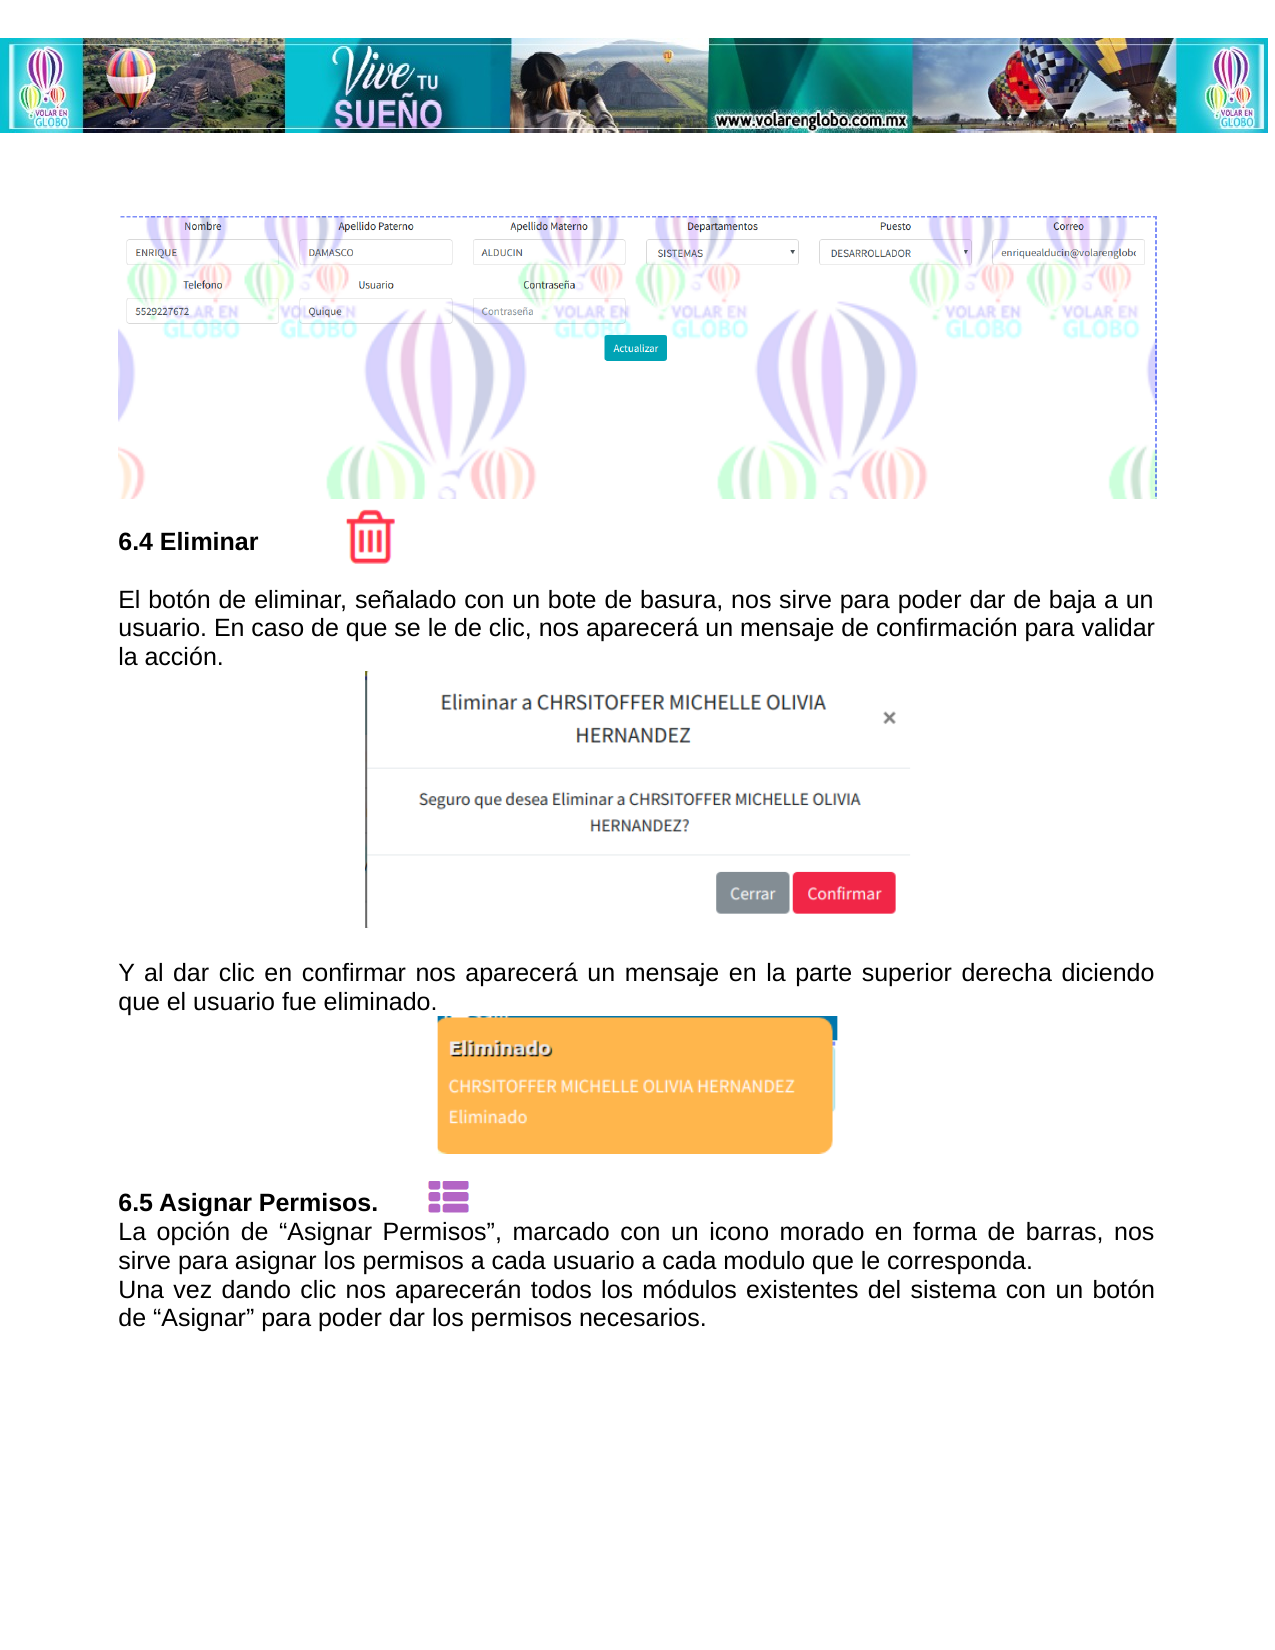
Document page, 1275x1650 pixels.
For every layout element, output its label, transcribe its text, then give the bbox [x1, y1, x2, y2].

text 6.4 Eliminar [118, 527, 346, 556]
picture [427, 1181, 471, 1213]
text Y al dar clic en confirmar nos aparecerá un mensaje en la parte superior derecha diciendo que el usuario fue eliminado. [118, 958, 1157, 1016]
picture [0, 38, 1268, 133]
text La opción de “Asignar Permisos”, marcado con un icono morado en forma de barras, nos sirve para asignar los permisos a cada usuario a cada modulo que le corresponda. [118, 1217, 1157, 1275]
text Una vez dando clic nos aparecerán todos los módulos existentes del sistema con un botón de “Asignar” para poder dar los permisos necesarios. [118, 1275, 1157, 1332]
text El botón de eliminar, señalado con un bote de basura, nos sirve para poder dar de baja a un usuario. En caso de que se le de clic, nos aparecerá un mensaje de confirmación para validar la acción. [118, 585, 1157, 671]
picture [118, 216, 1157, 499]
picture [365, 671, 911, 928]
picture [346, 505, 395, 564]
text 6.5 Asignar Permisos. [118, 1188, 1157, 1217]
text [395, 527, 1157, 556]
picture [437, 1016, 838, 1154]
